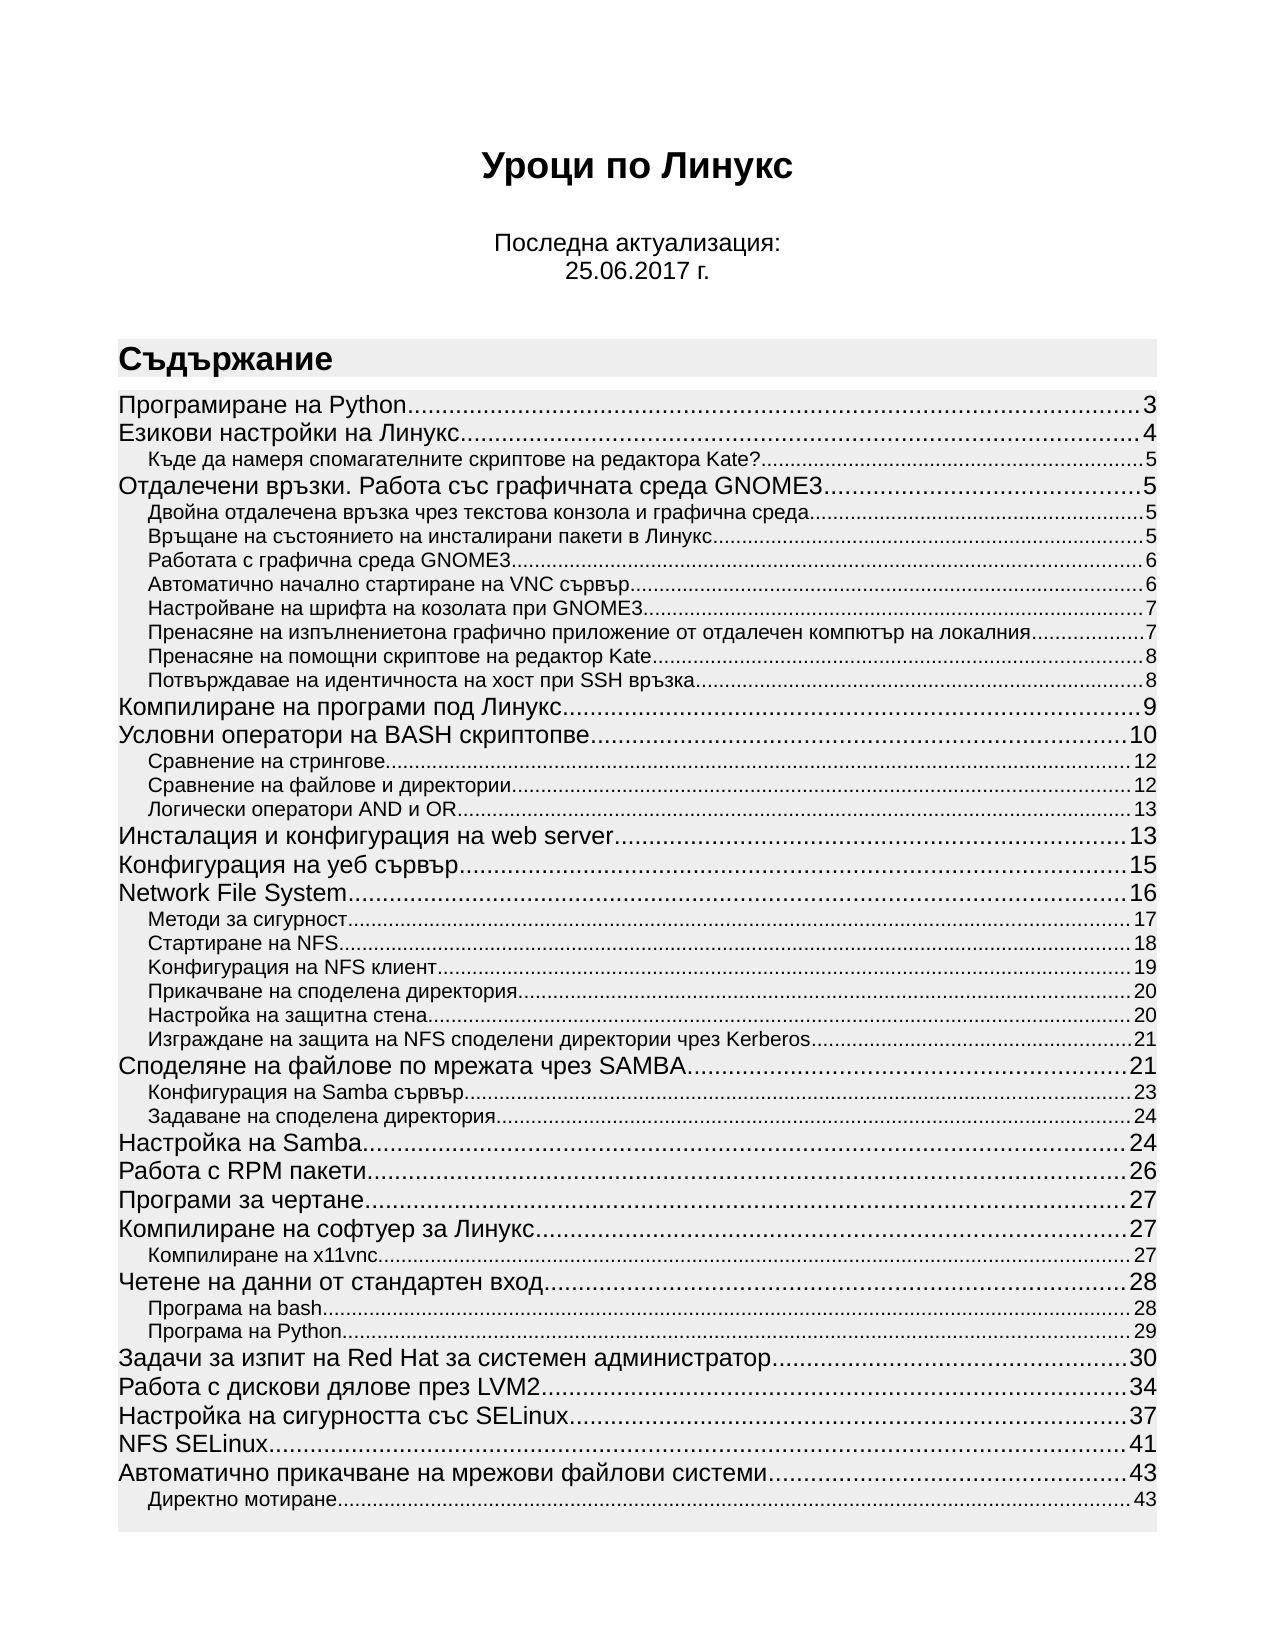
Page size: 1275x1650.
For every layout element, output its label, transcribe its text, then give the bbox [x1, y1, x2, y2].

text Конфигурация на Samba сървър 23 [148, 1080, 1157, 1104]
text Програми за чертане 27 [118, 1185, 1157, 1214]
text Задачи за изпит на Red Hat за системен администратор 30 [118, 1343, 1157, 1372]
text Програмиране на Python 3 [118, 390, 1157, 418]
text Последна актуализация: [118, 227, 1157, 256]
text Къде да намеря спомагателните скриптове на редактора Kate? 5 [148, 447, 1157, 471]
text Работа с RPM пакети 26 [118, 1156, 1157, 1185]
text Компилиране на x11vnc 27 [148, 1243, 1157, 1267]
text Настройване на шрифта на козолата при GNOME3 7 [148, 596, 1157, 620]
text Логически оператори AND и OR 13 [148, 797, 1157, 821]
text Двойна отдалечена връзка чрез текстова конзола и графична среда 5 [148, 500, 1157, 524]
title Уроци по Линукс [118, 143, 1157, 186]
text Езикови настройки на Линукс 4 [118, 418, 1157, 447]
text Компилиране на софтуер за Линукс 27 [118, 1214, 1157, 1243]
text Компилиране на програми под Линукс 9 [118, 692, 1157, 720]
text Споделяне на файлове по мрежата чрез SAMBA 21 [118, 1051, 1157, 1080]
text Задаване на споделена директория 24 [148, 1104, 1157, 1128]
text Настройка на Samba 24 [118, 1128, 1157, 1156]
text Network File System 16 [118, 878, 1157, 907]
text Програма на bash 28 [148, 1295, 1157, 1319]
text Условни оператори на BASH скриптопве 10 [118, 720, 1157, 749]
text Изграждане на защита на NFS споделени директории чрез Kerberos 21 [148, 1027, 1157, 1051]
text Сравнение на файлове и директории 12 [148, 773, 1157, 797]
subtitle Съдържание [118, 339, 1157, 377]
text Методи за сигурност 17 [148, 907, 1157, 931]
text Работа с дискови дялове през LVM2 34 [118, 1372, 1157, 1401]
text NFS SELinux 41 [118, 1429, 1157, 1458]
text Четене на данни от стандартен вход 28 [118, 1267, 1157, 1295]
text Отдалечени връзки. Работа със графичната среда GNOME3 5 [118, 471, 1157, 500]
text Автоматично начално стартиране на VNC сървър 6 [148, 572, 1157, 596]
text Kонфигурация на NFS клиент 19 [148, 955, 1157, 979]
text Програма на Python 29 [148, 1319, 1157, 1343]
text Настройка на защитна стена 20 [148, 1003, 1157, 1027]
text Автоматично прикачване на мрежови файлови системи 43 [118, 1458, 1157, 1487]
text Пренасяне на помощни скриптове на редактор Kate 8 [148, 644, 1157, 668]
text Работата с графична среда GNOME3 6 [148, 548, 1157, 572]
text 25.06.2017 г. [118, 256, 1157, 285]
text Директно мотиране 43 [148, 1487, 1157, 1511]
text Сравнение на стрингове 12 [148, 749, 1157, 773]
text Връщане на състоянието на инсталирани пакети в Линукс 5 [148, 524, 1157, 548]
text Прикачване на споделена директория 20 [148, 979, 1157, 1003]
text Настройка на сигурността със SELinux 37 [118, 1401, 1157, 1429]
text Стартиране на NFS 18 [148, 931, 1157, 955]
text Пренасяне на изпълнениетона графично приложение от отдалечен компютър на локалния 7 [148, 620, 1157, 644]
text Инсталация и конфигурация на web server 13 [118, 821, 1157, 850]
text Конфигурация на уеб сървър 15 [118, 850, 1157, 878]
text Потвърждавае на идентичноста на хост при SSH връзка 8 [148, 668, 1157, 692]
